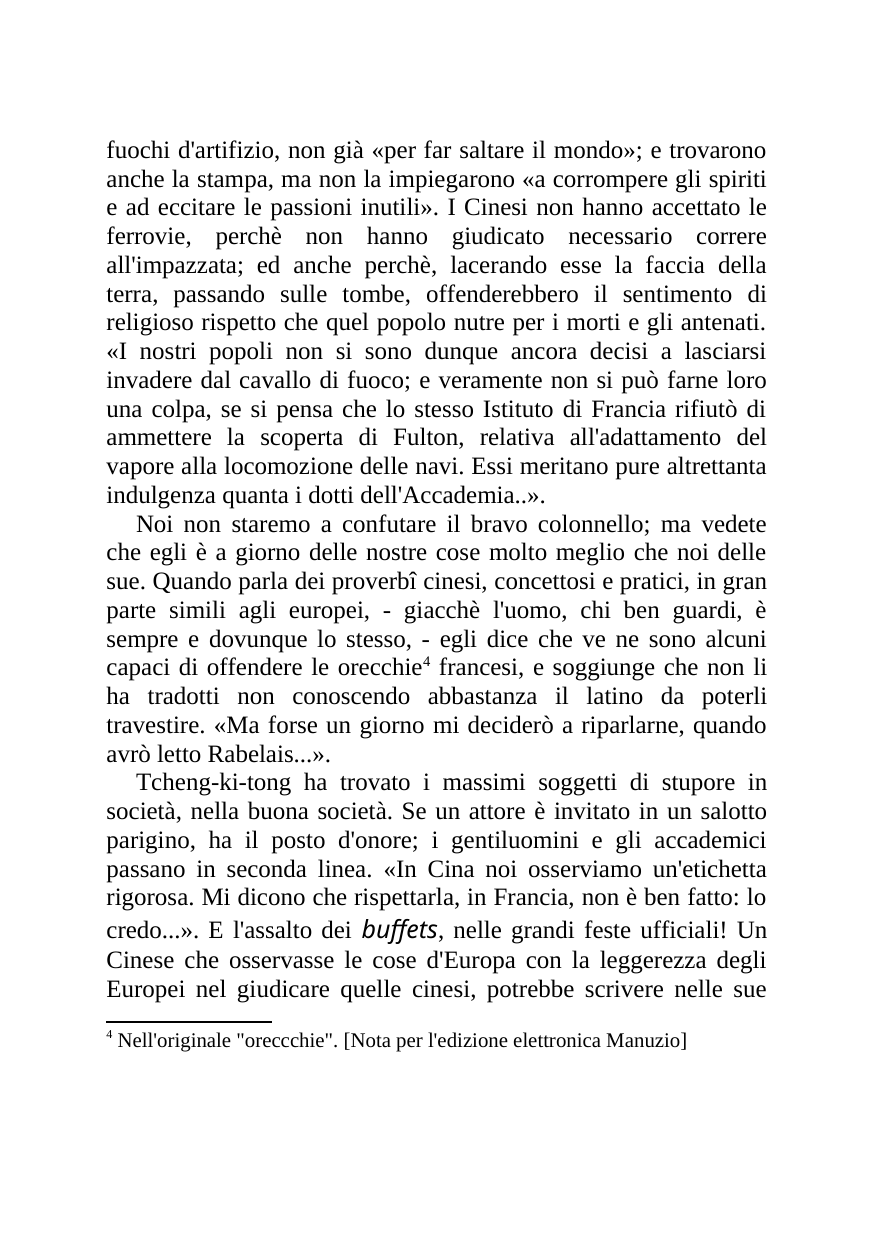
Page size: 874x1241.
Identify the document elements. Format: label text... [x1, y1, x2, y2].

text Noi non staremo a confutare il bravo colonnello; ma vedete che egli è a giorno delle nostre cose molto meglio che noi delle sue. Quando parla dei proverbî cinesi, concettosi e pratici, in gran parte simili agli europei, - giacchè l'uomo, chi ben guardi, è sempre e dovunque lo stesso, - egli dice che ve ne sono alcuni capaci di offendere le orecchie francesi, e soggiunge che non li ha tradotti non conoscendo abbastanza il latino da poterli travestire. «Ma forse un giorno mi deciderò a riparlarne, quando avrò letto Rabelais...». [106, 509, 768, 767]
text fuochi d'artifizio, non già «per far saltare il mondo»; e trovarono anche la stampa, ma non la impiegarono «a corrompere gli spiriti e ad eccitare le passioni inutili». I Cinesi non hanno accettato le ferrovie, perchè non hanno giudicato necessario correre all'impazzata; ed anche perchè, lacerando esse la faccia della terra, passando sulle tombe, offenderebbero il sentimento di religioso rispetto che quel popolo nutre per i morti e gli antenati. «I nostri popoli non si sono dunque ancora decisi a lasciarsi invadere dal cavallo di fuoco; e veramente non si può farne loro una colpa, se si pensa che lo stesso Istituto di Francia rifiutò di ammettere la scoperta di Fulton, relativa all'adattamento del vapore alla locomozione delle navi. Essi meritano pure altrettanta indulgenza quanta i dotti dell'Accademia..». [106, 135, 768, 509]
text Nell'originale "oreccchie". [Nota per l'edizione elettronica Manuzio] [106, 1028, 768, 1052]
text Tcheng-ki-tong ha trovato i massimi soggetti di stupore in società, nella buona società. Se un attore è invitato in un salotto parigino, ha il posto d'onore; i gentiluomini e gli accademici passano in seconda linea. «In Cina noi osserviamo un'etichetta rigorosa. Mi dicono che rispettarla, in Francia, non è ben fatto: lo credo...». E l'assalto dei buffets, nelle grandi feste ufficiali! Un Cinese che osservasse le cose d'Europa con la leggerezza degli Europei nel giudicare quelle cinesi, potrebbe scrivere nelle sue [106, 767, 768, 1003]
